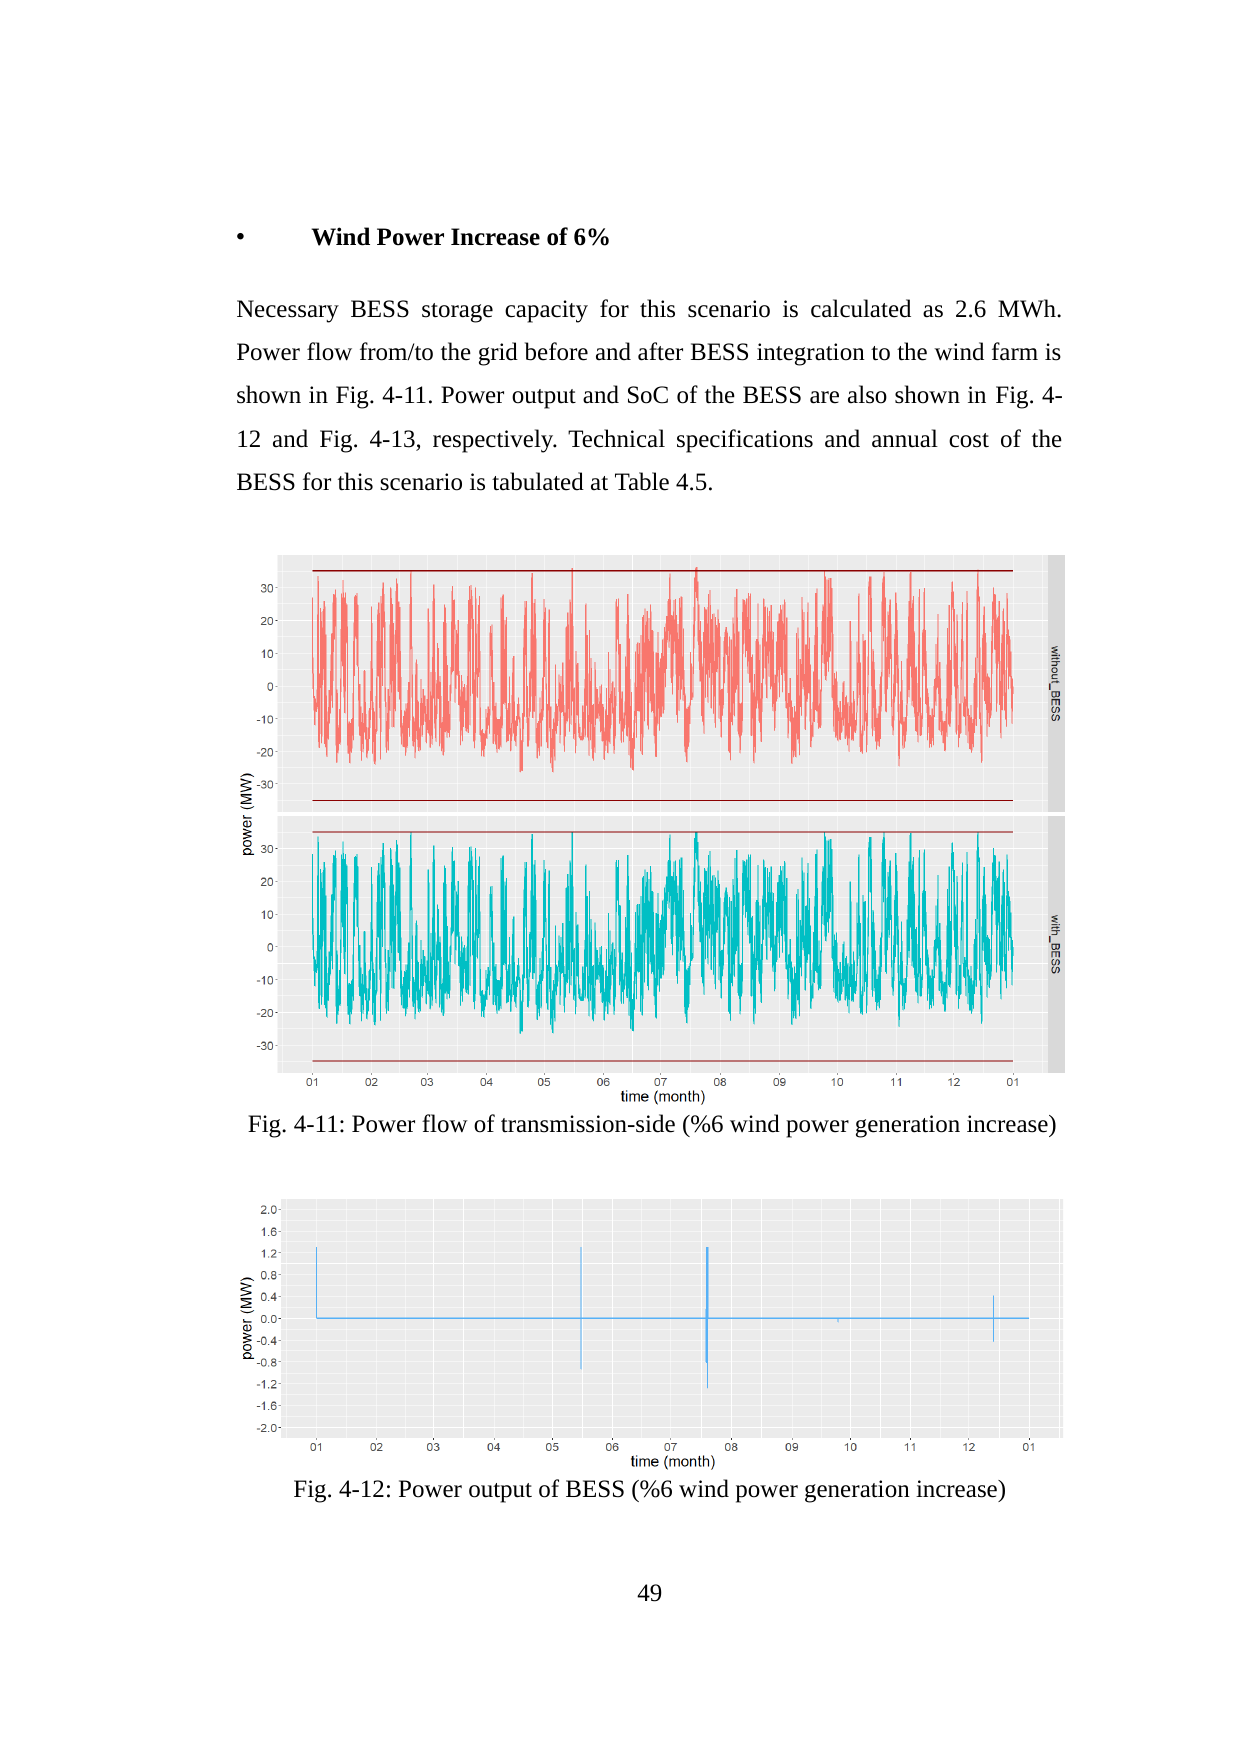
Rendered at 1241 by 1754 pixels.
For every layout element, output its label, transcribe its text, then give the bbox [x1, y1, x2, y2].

picture [236, 552, 1069, 1107]
text Necessary BESS storage capacity for this scenario is calculated as 2.6 MWh. Power flow from/to the grid before and after BESS integration to the wind farm is shown in Fig. 4-11. Power output and SoC of the BESS are also shown in Fig. 4-12 and Fig. 4-13, respectively. Technical specifications and annual cost of the BESS for this scenario is tabulated at Table 4.5. [236, 294, 1063, 496]
picture [236, 1194, 1064, 1472]
list Wind Power Increase of 6% [236, 222, 1063, 250]
text Fig. 4-11: Power flow of transmission-side (%6 wind power generation increase) [236, 1107, 1068, 1138]
text Fig. 4-12: Power output of BESS (%6 wind power generation increase) [236, 1472, 1063, 1503]
